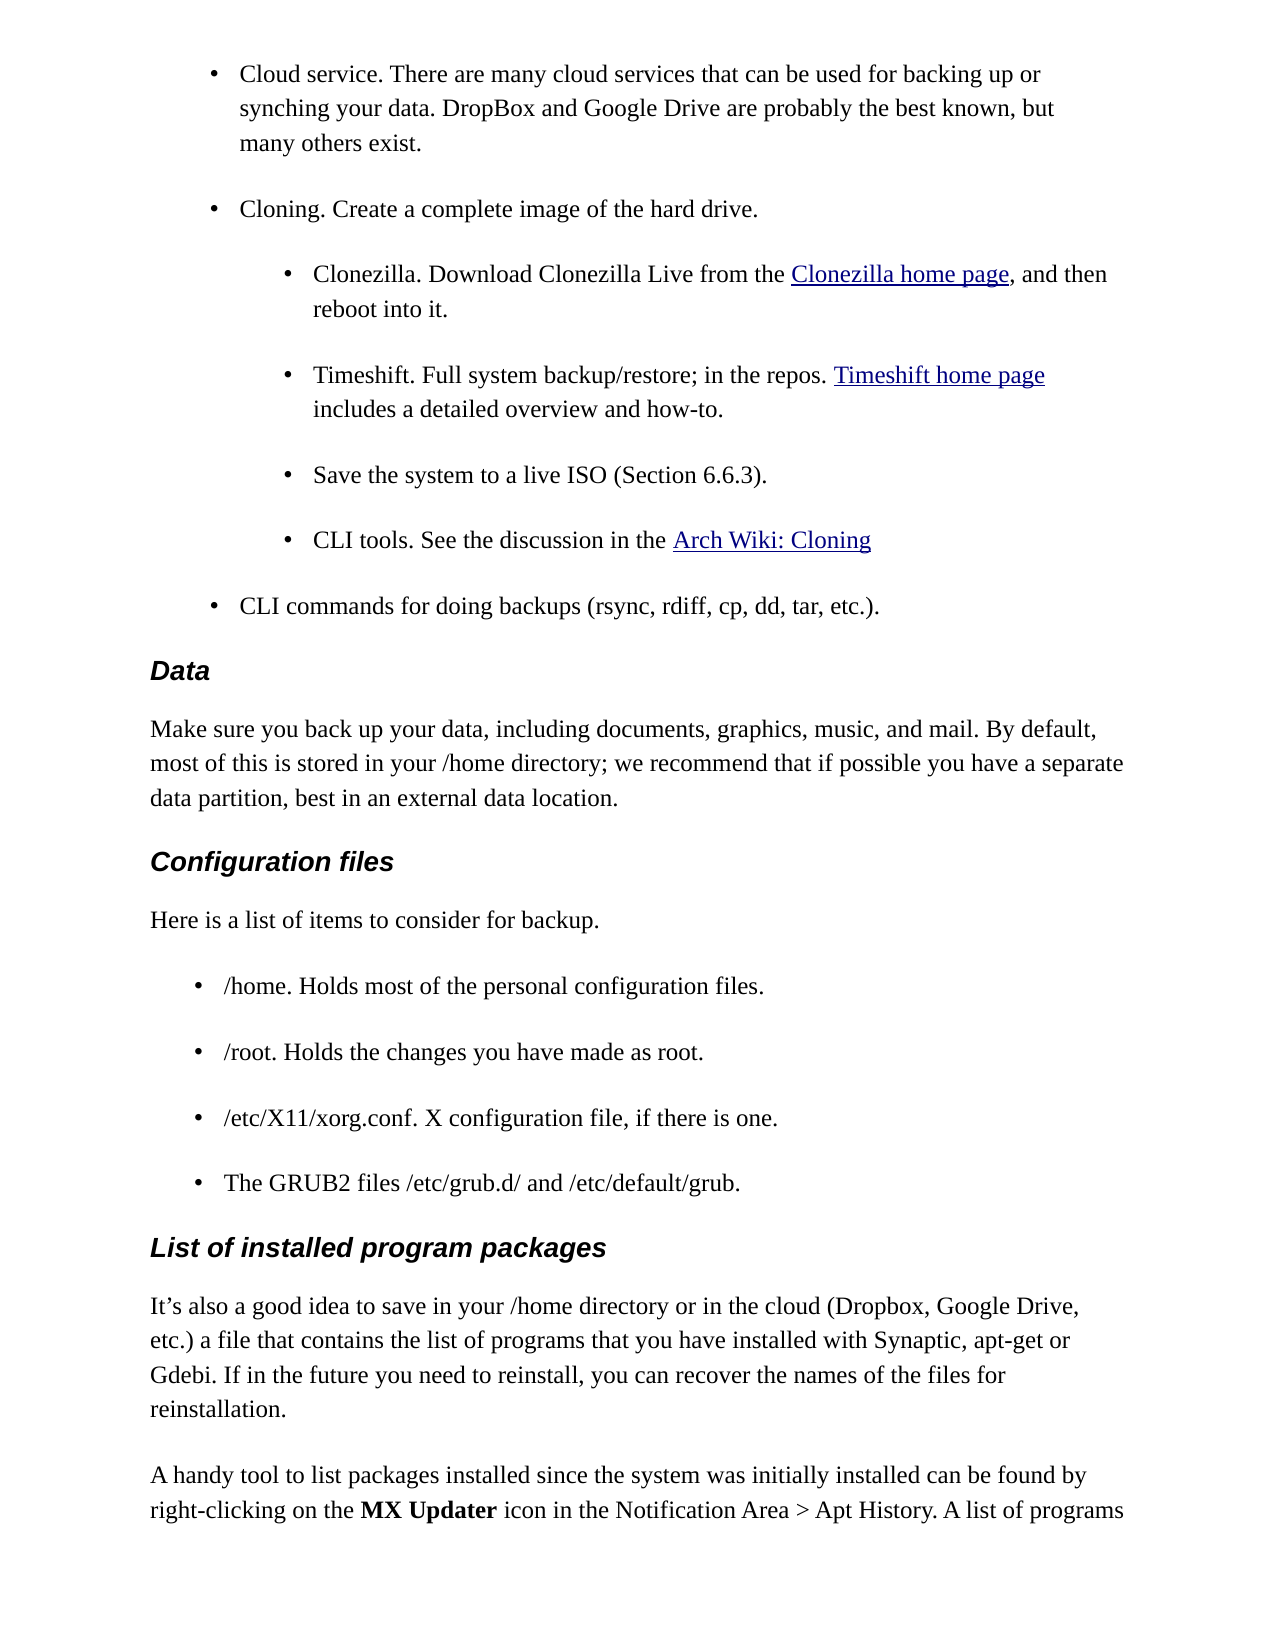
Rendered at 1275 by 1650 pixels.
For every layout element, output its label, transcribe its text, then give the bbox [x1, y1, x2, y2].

subtitle Data [150, 654, 1125, 686]
list The GRUB2 files /etc/grub.d/ and /etc/default/grub. [194, 1168, 1125, 1197]
text A handy tool to list packages installed since the system was initially installed can be found by right-clicking on the MX Updater icon in the Notification Area > Apt History. A list of programs [150, 1460, 1125, 1523]
subtitle List of installed program packages [150, 1231, 1125, 1263]
list Timeshift. Full system backup/restore; in the repos. Timeshift home page includes a detailed overview and how-to. [283, 360, 1109, 423]
list CLI commands for doing backups (rsync, rdiff, cp, dd, tar, etc.). [210, 591, 1109, 620]
list Save the system to a live ISO (Section 6.6.3). [283, 460, 1109, 489]
text Here is a list of items to consider for backup. [150, 906, 1125, 934]
list Cloning. Create a complete image of the hard drive. [210, 194, 1109, 222]
list /root. Holds the changes you have made as root. [194, 1037, 1125, 1066]
text It’s also a good idea to save in your /home directory or in the cloud (Dropbox, Google Drive, etc.) a file that contains the list of programs that you have installed with Synaptic, apt-get or Gdebi. If in the future you need to reinstall, you can recover the names of the files for reinstallation. [150, 1291, 1125, 1423]
list CLI tools. See the discussion in the Arch Wiki: Cloning [283, 526, 1109, 554]
list /home. Holds most of the personal configuration files. [194, 971, 1125, 1000]
list Clonezilla. Download Clonezilla Live from the Clonezilla home page, and then reboot into it. [283, 259, 1109, 323]
list /etc/X11/xorg.conf. X configuration file, if there is one. [194, 1103, 1125, 1131]
subtitle Configuration files [150, 846, 1125, 877]
list Cloud service. There are many cloud services that can be used for backing up or synching your data. DropBox and Google Drive are probably the best known, but many others exist. [210, 59, 1109, 157]
text Make sure you back up your data, including documents, graphics, music, and mail. By default, most of this is stored in your /home directory; we recommend that if possible you have a separate data partition, best in an external data location. [150, 714, 1125, 812]
